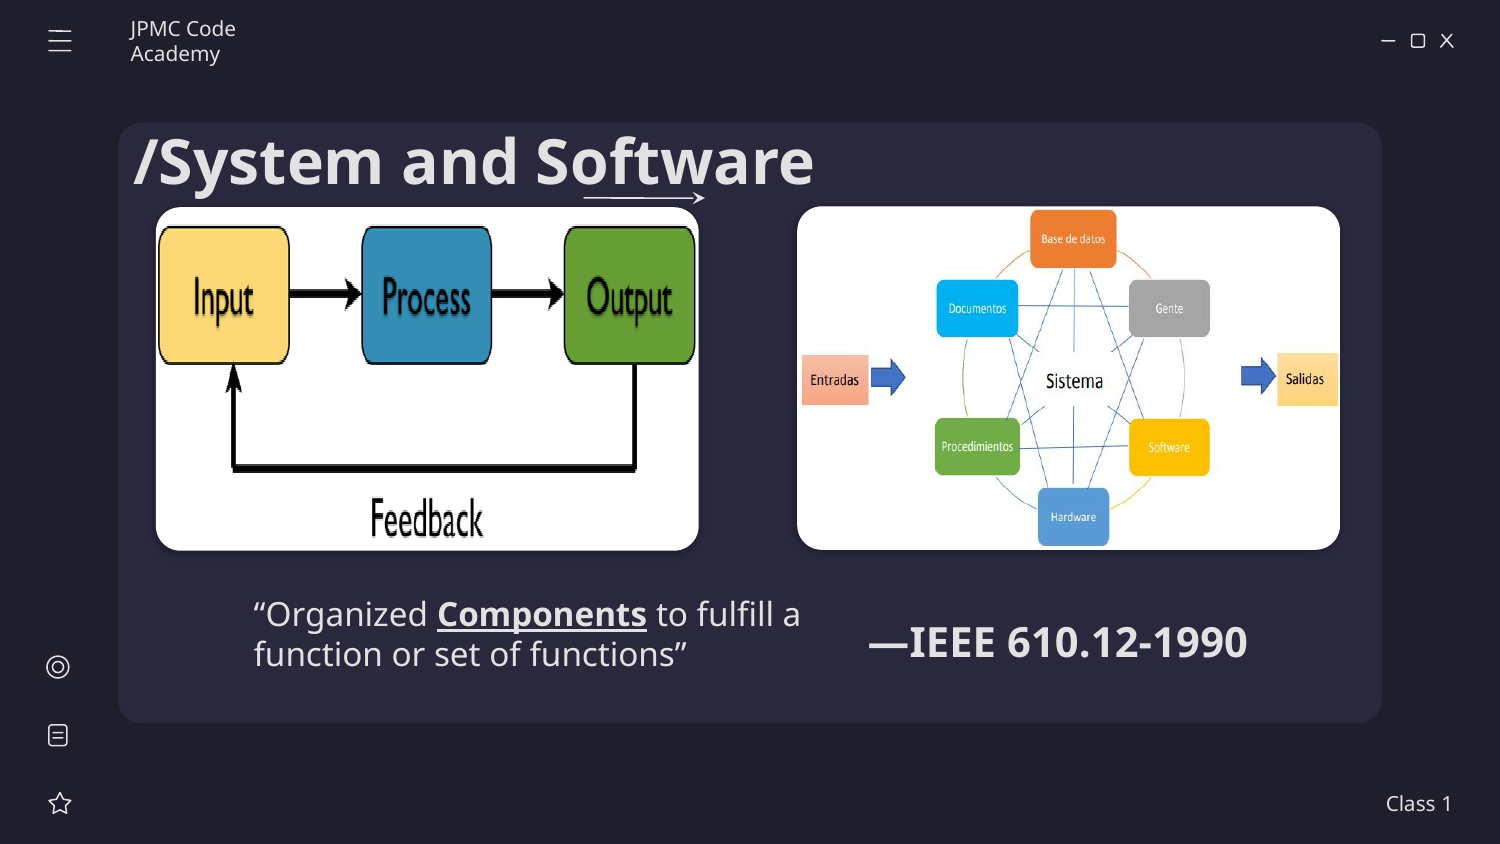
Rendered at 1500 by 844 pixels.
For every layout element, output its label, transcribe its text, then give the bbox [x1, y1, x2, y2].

title /System and Software [118, 112, 864, 207]
subtitle JPMC Code Academy [130, 18, 306, 64]
title —IEEE 610.12-1990 [852, 607, 1289, 676]
subtitle “Organized Components to fulfill a function or set of functions” [238, 562, 832, 705]
text_box [797, 206, 1341, 550]
subtitle Class 1 [1278, 780, 1453, 826]
text_box [155, 207, 699, 551]
